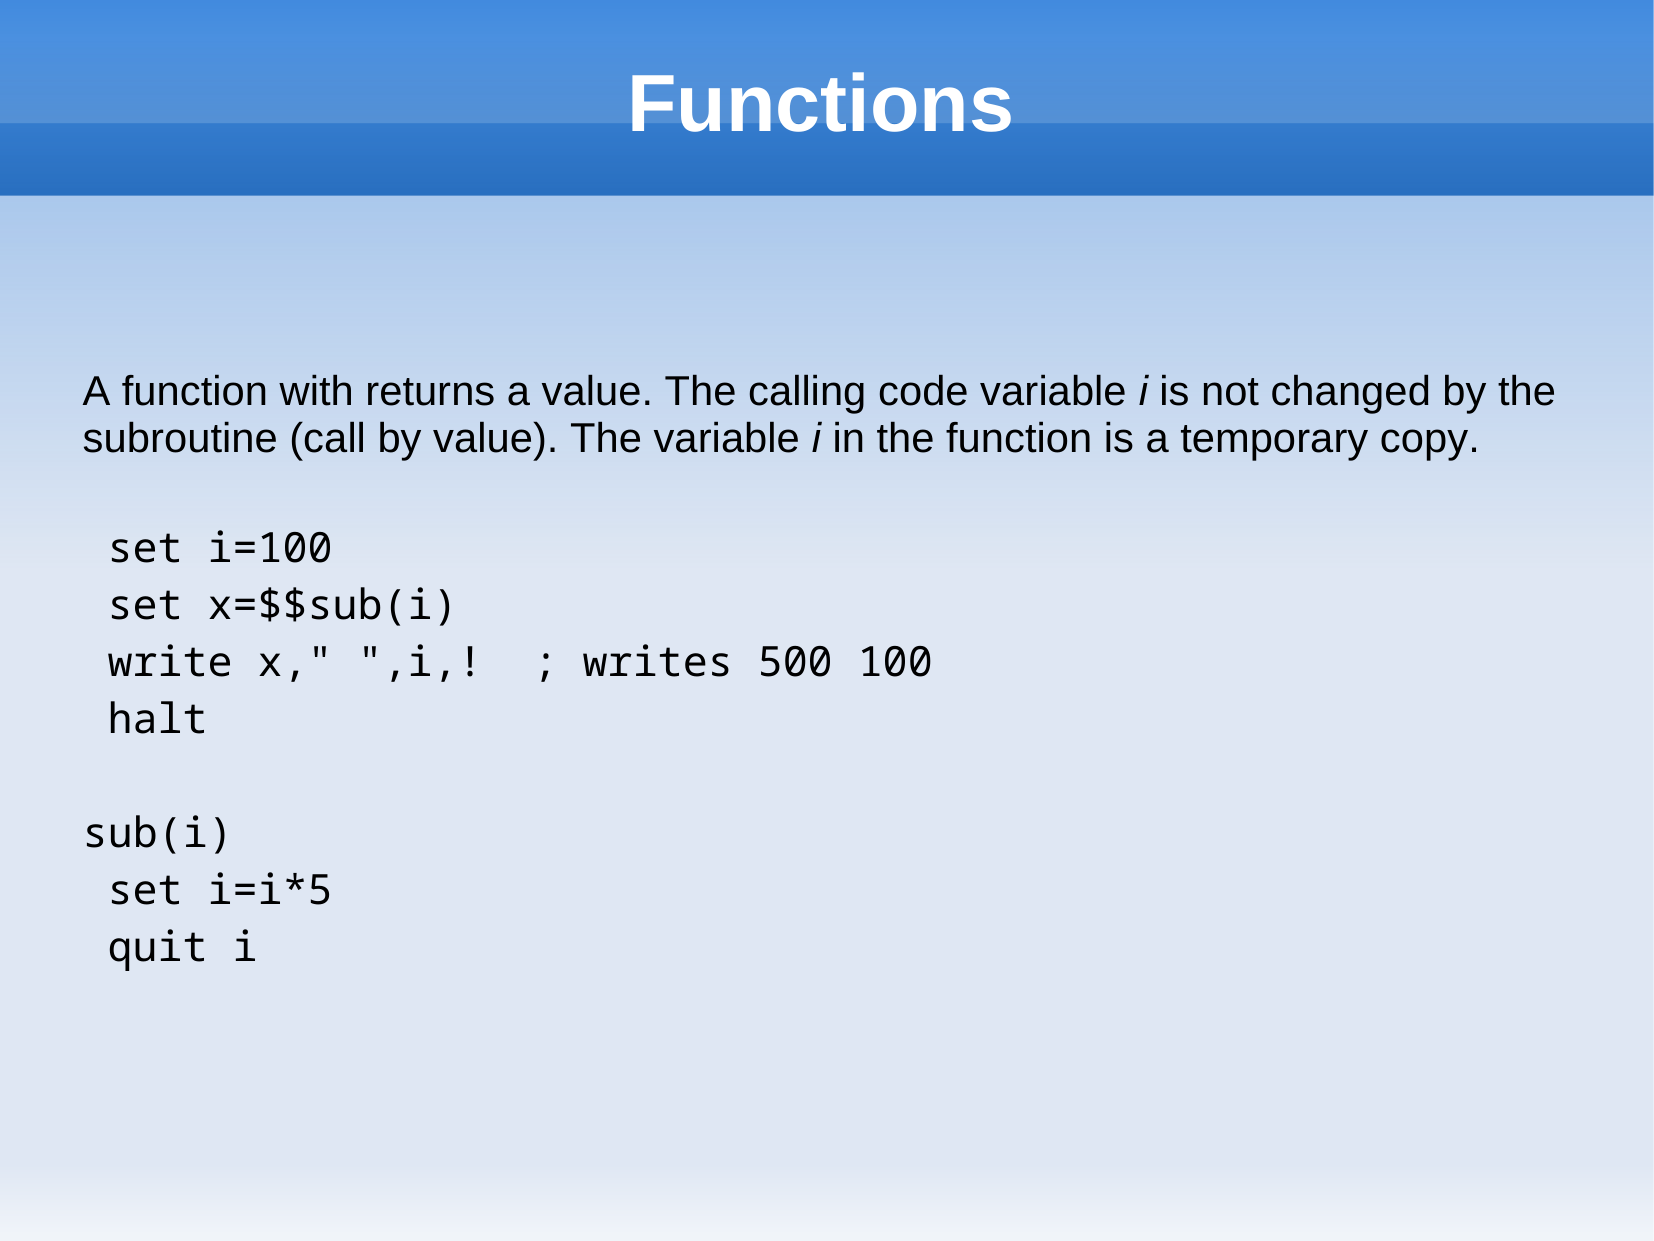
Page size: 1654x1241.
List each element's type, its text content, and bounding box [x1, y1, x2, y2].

title Functions [76, 0, 1565, 208]
picture [0, 0, 1654, 1241]
subtitle A function with returns a value. The calling code variable i is not changed by the subroutine (call by value). The variable i in the function is a temporary copy. set i=100 set x=$$sub(i) write x," ",i,! ; writes 500 100 halt sub(i) set i=i*5 quit i [82, 290, 1571, 1109]
